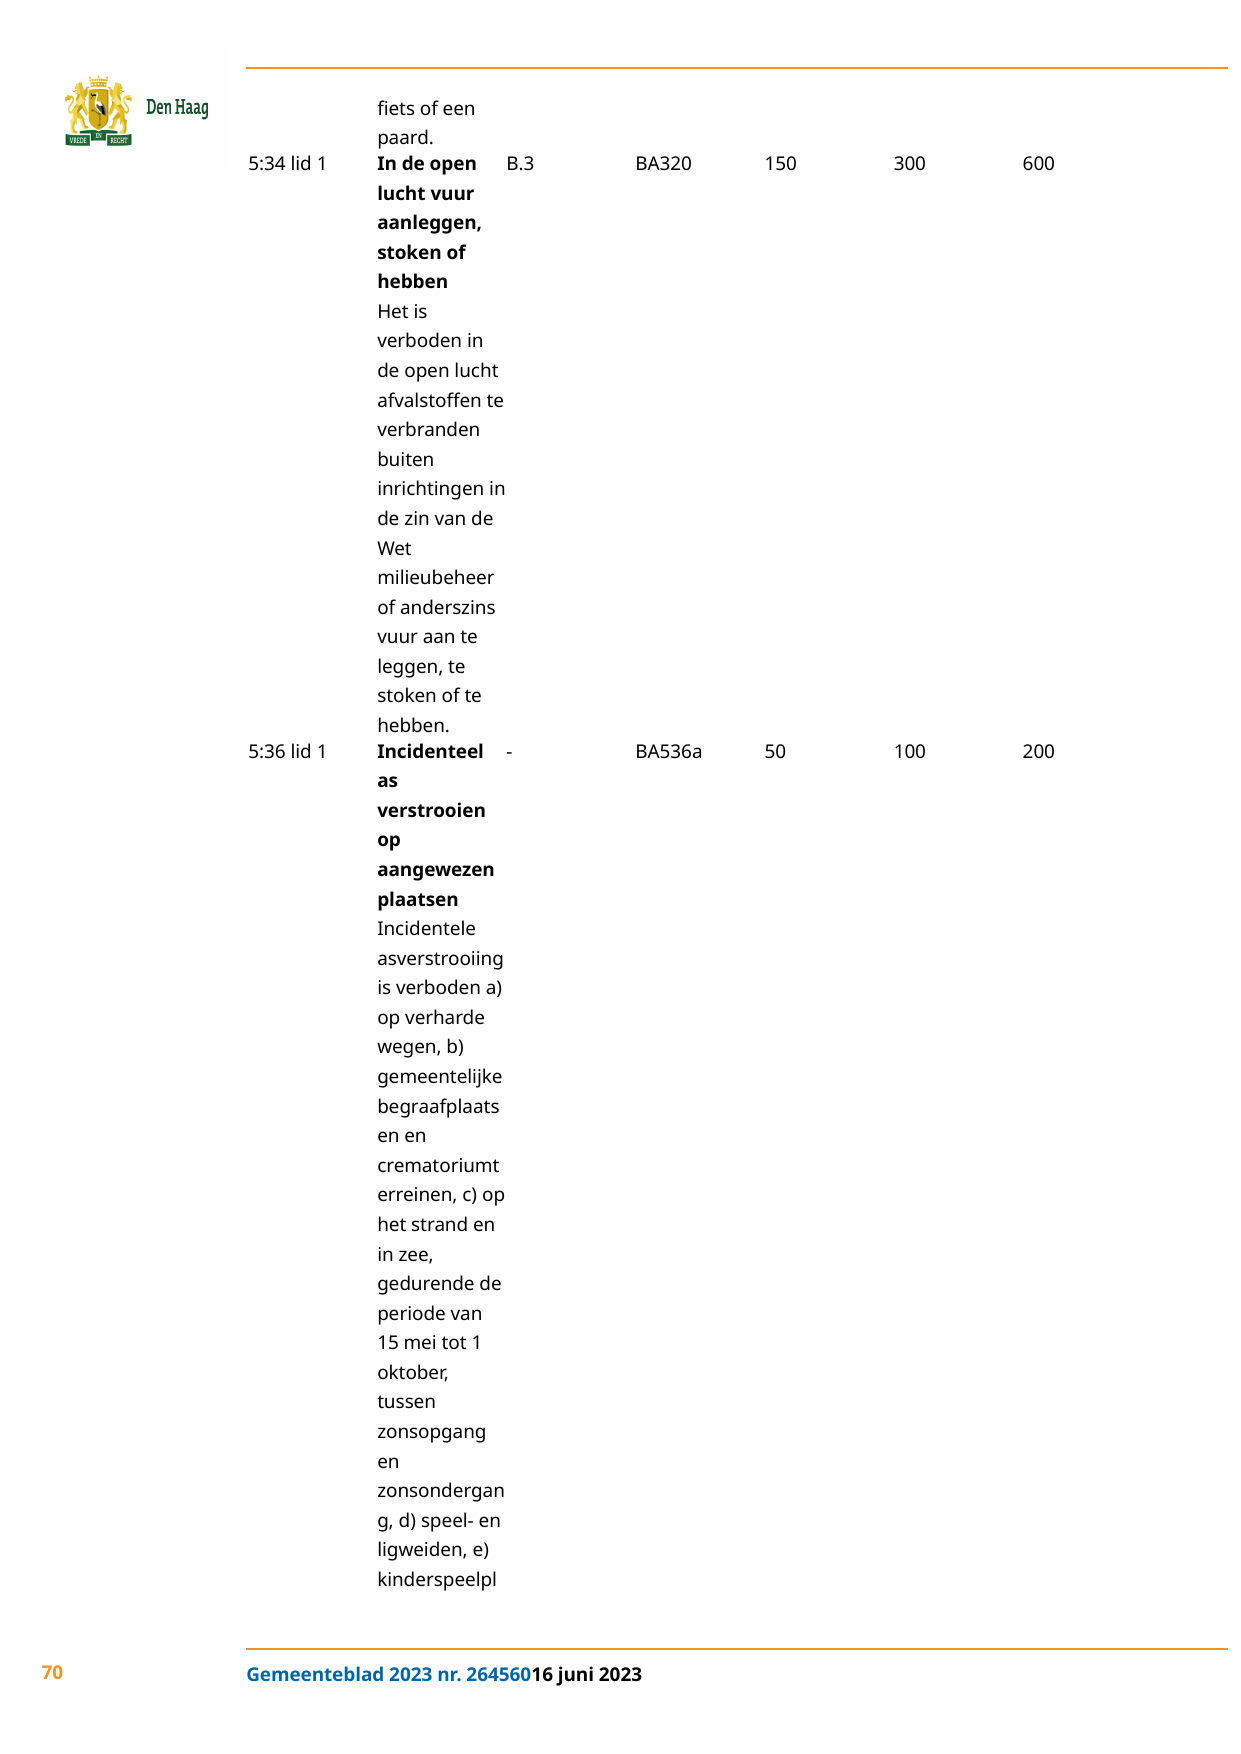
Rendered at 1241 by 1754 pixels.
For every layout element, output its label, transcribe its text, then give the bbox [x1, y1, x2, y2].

table_cell 150 [764, 150, 893, 738]
table_cell 5:36 lid 1 [248, 738, 377, 1592]
table_cell 100 [894, 738, 1022, 1592]
table_cell fiets of een paard. [377, 95, 506, 150]
table_cell [635, 95, 764, 150]
table_cell [1023, 95, 1152, 150]
table_cell 50 [764, 738, 893, 1592]
table_cell [894, 95, 1022, 150]
table_cell [506, 95, 635, 150]
table_cell BA536a [635, 738, 764, 1592]
table_cell [764, 95, 893, 150]
table_cell 200 [1023, 738, 1152, 1592]
picture [41, 47, 231, 172]
table_cell 600 [1023, 150, 1152, 738]
table_cell 300 [894, 150, 1022, 738]
table_cell - [506, 738, 635, 1592]
table_cell B.3 [506, 150, 635, 738]
table_cell 5:34 lid 1 [248, 150, 377, 738]
table_cell BA320 [635, 150, 764, 738]
table_cell Incidenteel as verstrooien op aangewezen plaatsen Incidentele asverstrooiing is verboden a) op verharde wegen, b) gemeentelijke begraafplaatsen en crematoriumterreinen, c) op het strand en in zee, gedurende de periode van 15 mei tot 1 oktober, tussen zonsopgang en zonsondergang, d) speel- en ligweiden, e) kinderspeelpl [377, 738, 506, 1592]
table_cell [248, 95, 377, 150]
table_cell In de open lucht vuur aanleggen, stoken of hebben Het is verboden in de open lucht afvalstoffen te verbranden buiten inrichtingen in de zin van de Wet milieubeheer of anderszins vuur aan te leggen, te stoken of te hebben. [377, 150, 506, 738]
